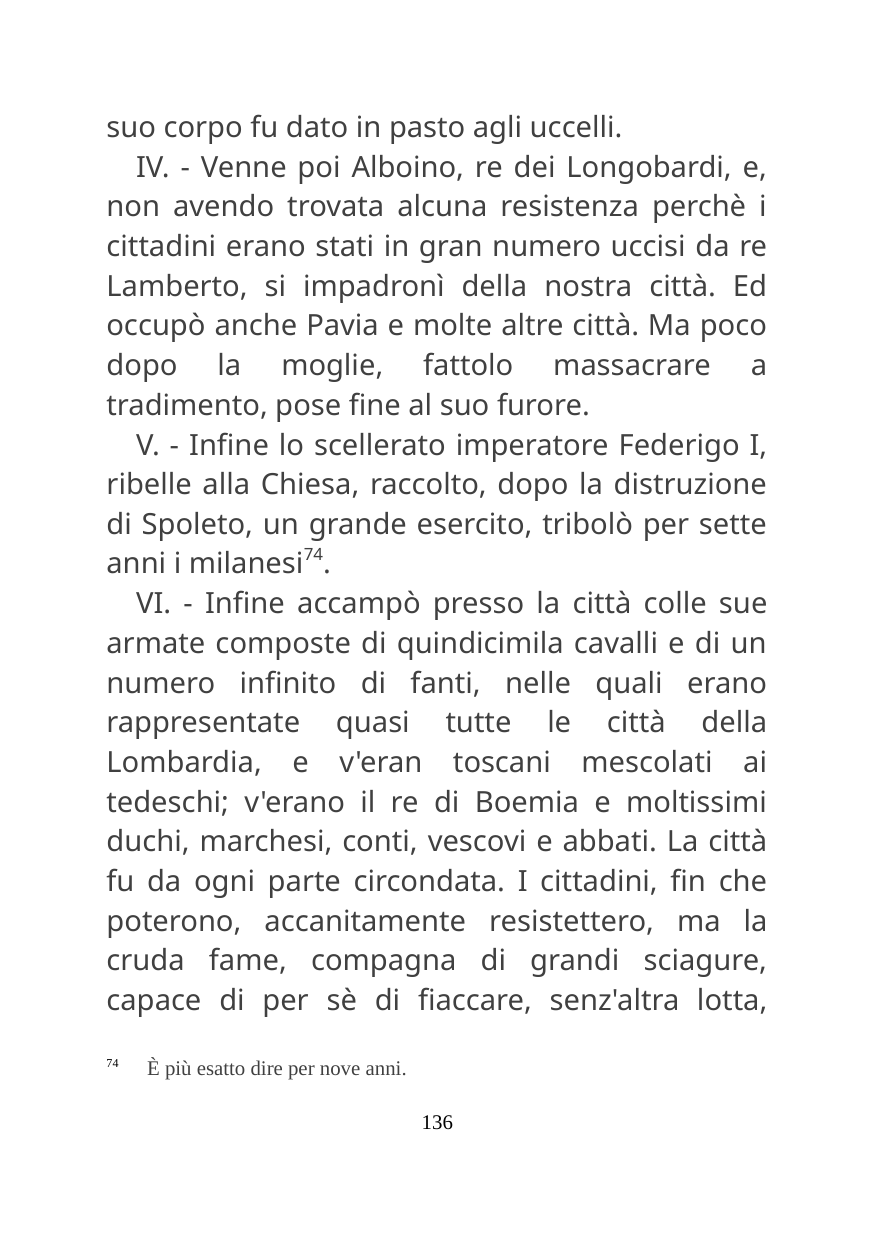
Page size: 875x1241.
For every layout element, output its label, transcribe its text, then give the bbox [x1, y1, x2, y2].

text VI. - Infine accampò presso la città colle sue armate composte di quindicimila cavalli e di un numero infinito di fanti, nelle quali erano rappresentate quasi tutte le città della Lombardia, e v'eran toscani mescolati ai tedeschi; v'erano il re di Boemia e moltissimi duchi, marchesi, conti, vescovi e abbati. La città fu da ogni parte circondata. I cittadini, fin che poterono, accanitamente resistettero, ma la cruda fame, compagna di grandi sciagure, capace di per sè di fiaccare, senz'altra lotta, [106, 582, 768, 1019]
text IV. - Venne poi Alboino, re dei Longobardi, e, non avendo trovata alcuna resistenza perchè i cittadini erano stati in gran numero uccisi da re Lamberto, si impadronì della nostra città. Ed occupò anche Pavia e molte altre città. Ma poco dopo la moglie, fattolo massacrare a tradimento, pose fine al suo furore. [106, 146, 768, 424]
text suo corpo fu dato in pasto agli uccelli. [106, 106, 768, 146]
text È più esatto dire per nove anni. [106, 1056, 768, 1080]
text V. - Infine lo scellerato imperatore Federigo I, ribelle alla Chiesa, raccolto, dopo la distruzione di Spoleto, un grande esercito, tribolò per sette anni i milanesi. [106, 424, 768, 582]
